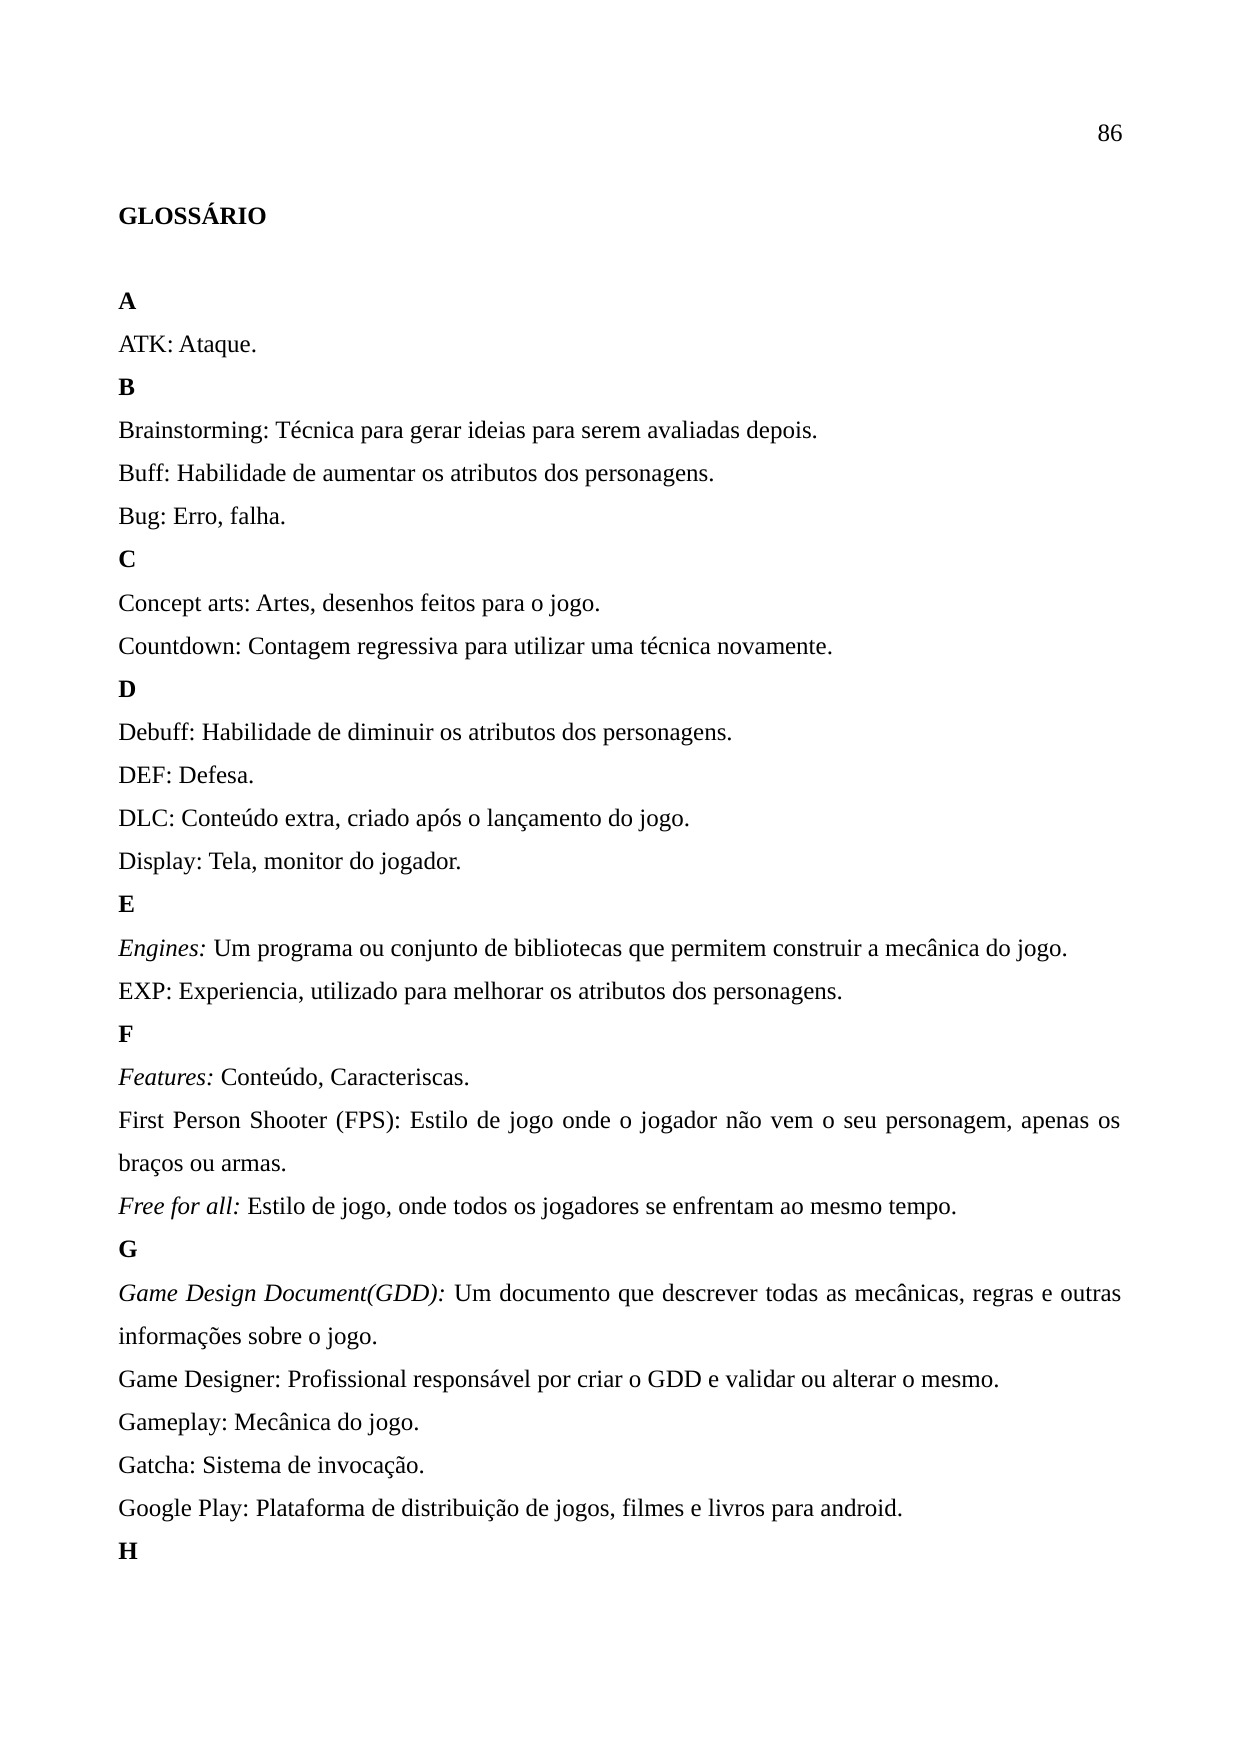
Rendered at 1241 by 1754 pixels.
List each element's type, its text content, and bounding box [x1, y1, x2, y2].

text C [118, 544, 1122, 573]
text Gameplay: Mecânica do jogo. [118, 1407, 1122, 1436]
text Game Design Document(GDD): Um documento que descrever todas as mecânicas, regras e outras informações sobre o jogo. [118, 1278, 1122, 1349]
text Gatcha: Sistema de invocação. Google Play: Plataforma de distribuição de jogos, filmes e livros para android. [118, 1450, 1122, 1522]
text DLC: Conteúdo extra, criado após o lançamento do jogo. [118, 803, 1122, 832]
text H [118, 1536, 1122, 1565]
text Concept arts: Artes, desenhos feitos para o jogo. [118, 588, 1122, 616]
text B [118, 372, 1122, 401]
subtitle Glossário [118, 201, 1122, 230]
text F [118, 1019, 1122, 1048]
text Countdown: Contagem regressiva para utilizar uma técnica novamente. [118, 631, 1122, 659]
text Free for all: Estilo de jogo, onde todos os jogadores se enfrentam ao mesmo tempo. [118, 1191, 1122, 1220]
text Debuff: Habilidade de diminuir os atributos dos personagens. [118, 717, 1122, 746]
text Engines: Um programa ou conjunto de bibliotecas que permitem construir a mecânica do jogo. [118, 933, 1122, 961]
text D [118, 674, 1122, 703]
text G [118, 1234, 1122, 1263]
text Display: Tela, monitor do jogador. E [118, 846, 1122, 918]
text First Person Shooter (FPS): Estilo de jogo onde o jogador não vem o seu personagem, apenas os braços ou armas. [118, 1105, 1122, 1177]
text Game Designer: Profissional responsável por criar o GDD e validar ou alterar o mesmo. [118, 1364, 1122, 1393]
text Bug: Erro, falha. [118, 501, 1122, 530]
text EXP: Experiencia, utilizado para melhorar os atributos dos personagens. [118, 976, 1122, 1004]
text A [118, 286, 1122, 314]
text ATK: Ataque. [118, 329, 1122, 358]
text Buff: Habilidade de aumentar os atributos dos personagens. [118, 458, 1122, 487]
text Brainstorming: Técnica para gerar ideias para serem avaliadas depois. [118, 415, 1122, 444]
text Features: Conteúdo, Caracteriscas. [118, 1062, 1122, 1091]
text DEF: Defesa. [118, 760, 1122, 789]
